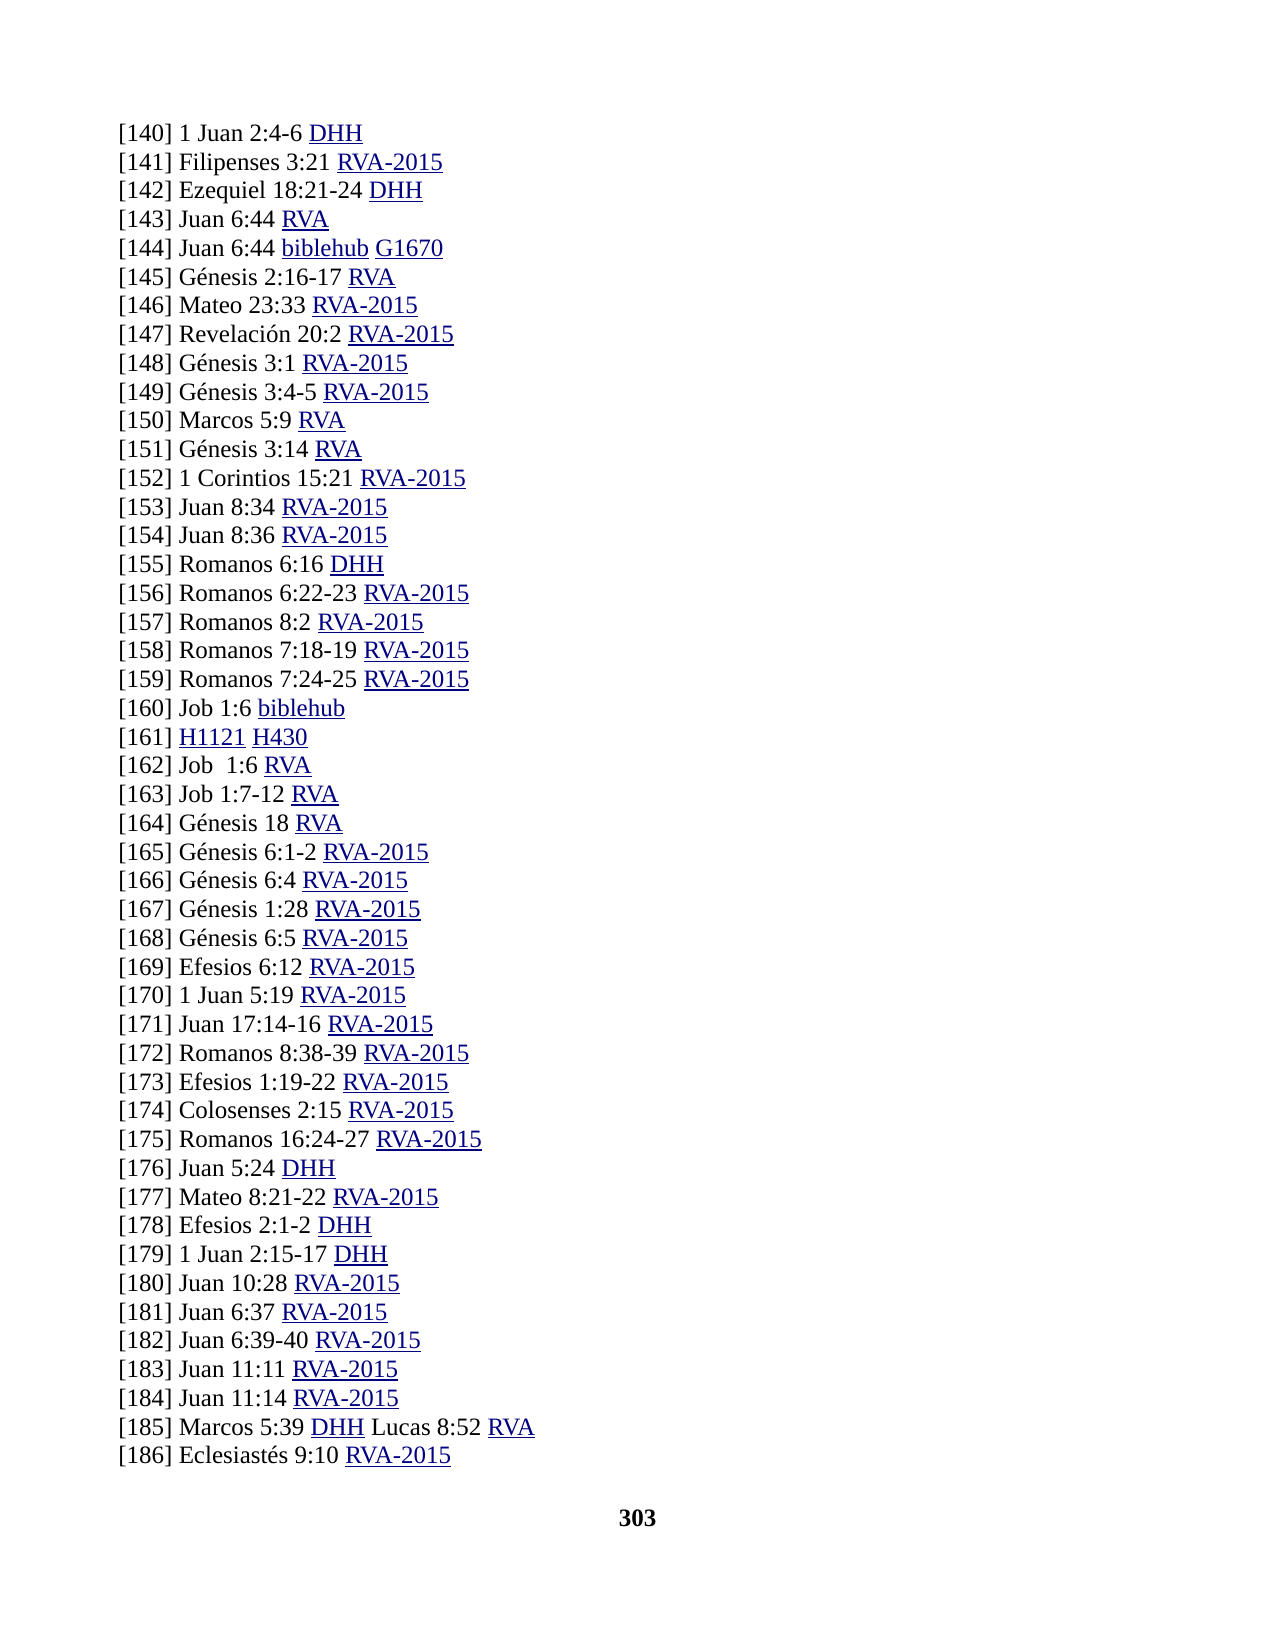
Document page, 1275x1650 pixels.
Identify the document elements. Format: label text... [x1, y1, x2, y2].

text Efesios 1:19-22 RVA-2015 [118, 1067, 1157, 1096]
text Mateo 8:21-22 RVA-2015 [118, 1182, 1157, 1211]
text Juan 6:39-40 RVA-2015 [118, 1326, 1157, 1354]
text Marcos 5:9 RVA [118, 406, 1157, 434]
text Colosenses 2:15 RVA-2015 [118, 1096, 1157, 1124]
text 1 Juan 5:19 RVA-2015 [118, 981, 1157, 1009]
text Efesios 2:1-2 DHH [118, 1211, 1157, 1239]
text Génesis 6:1-2 RVA-2015 [118, 837, 1157, 866]
text Juan 6:44 RVA [118, 204, 1157, 233]
text Romanos 8:38-39 RVA-2015 [118, 1038, 1157, 1067]
text Juan 11:11 RVA-2015 [118, 1354, 1157, 1383]
text Mateo 23:33 RVA-2015 [118, 291, 1157, 319]
text Juan 5:24 DHH [118, 1153, 1157, 1182]
text Génesis 3:14 RVA [118, 434, 1157, 463]
text Génesis 6:5 RVA-2015 [118, 923, 1157, 952]
text Génesis 3:4-5 RVA-2015 [118, 377, 1157, 406]
text Romanos 8:2 RVA-2015 [118, 607, 1157, 636]
text 1 Juan 2:15-17 DHH [118, 1239, 1157, 1268]
text Romanos 16:24-27 RVA-2015 [118, 1124, 1157, 1153]
text Juan 6:37 RVA-2015 [118, 1297, 1157, 1326]
text Génesis 2:16-17 RVA [118, 262, 1157, 291]
text Job 1:7-12 RVA [118, 779, 1157, 808]
text Juan 8:36 RVA-2015 [118, 521, 1157, 549]
text Job 1:6 biblehub [118, 693, 1157, 722]
text 1 Corintios 15:21 RVA-2015 [118, 463, 1157, 492]
text Juan 10:28 RVA-2015 [118, 1268, 1157, 1297]
text Job 1:6 RVA [118, 751, 1157, 779]
text Génesis 18 RVA [118, 808, 1157, 837]
text Romanos 6:22-23 RVA-2015 [118, 578, 1157, 607]
text Juan 11:14 RVA-2015 [118, 1383, 1157, 1412]
text Romanos 7:24-25 RVA-2015 [118, 664, 1157, 693]
text Revelación 20:2 RVA-2015 [118, 319, 1157, 348]
text Filipenses 3:21 RVA-2015 [118, 147, 1157, 176]
text Romanos 6:16 DHH [118, 549, 1157, 578]
text Génesis 3:1 RVA-2015 [118, 348, 1157, 377]
text Eclesiastés 9:10 RVA-2015 [118, 1441, 1157, 1469]
text 1 Juan 2:4-6 DHH [118, 118, 1157, 147]
text Juan 6:44 biblehub G1670 [118, 233, 1157, 262]
text Marcos 5:39 DHH Lucas 8:52 RVA [118, 1412, 1157, 1441]
text Ezequiel 18:21-24 DHH [118, 176, 1157, 204]
text Génesis 1:28 RVA-2015 [118, 894, 1157, 923]
text Génesis 6:4 RVA-2015 [118, 866, 1157, 894]
text Romanos 7:18-19 RVA-2015 [118, 636, 1157, 664]
text Efesios 6:12 RVA-2015 [118, 952, 1157, 981]
text Juan 17:14-16 RVA-2015 [118, 1009, 1157, 1038]
text H1121 H430 [118, 722, 1157, 751]
text Juan 8:34 RVA-2015 [118, 492, 1157, 521]
